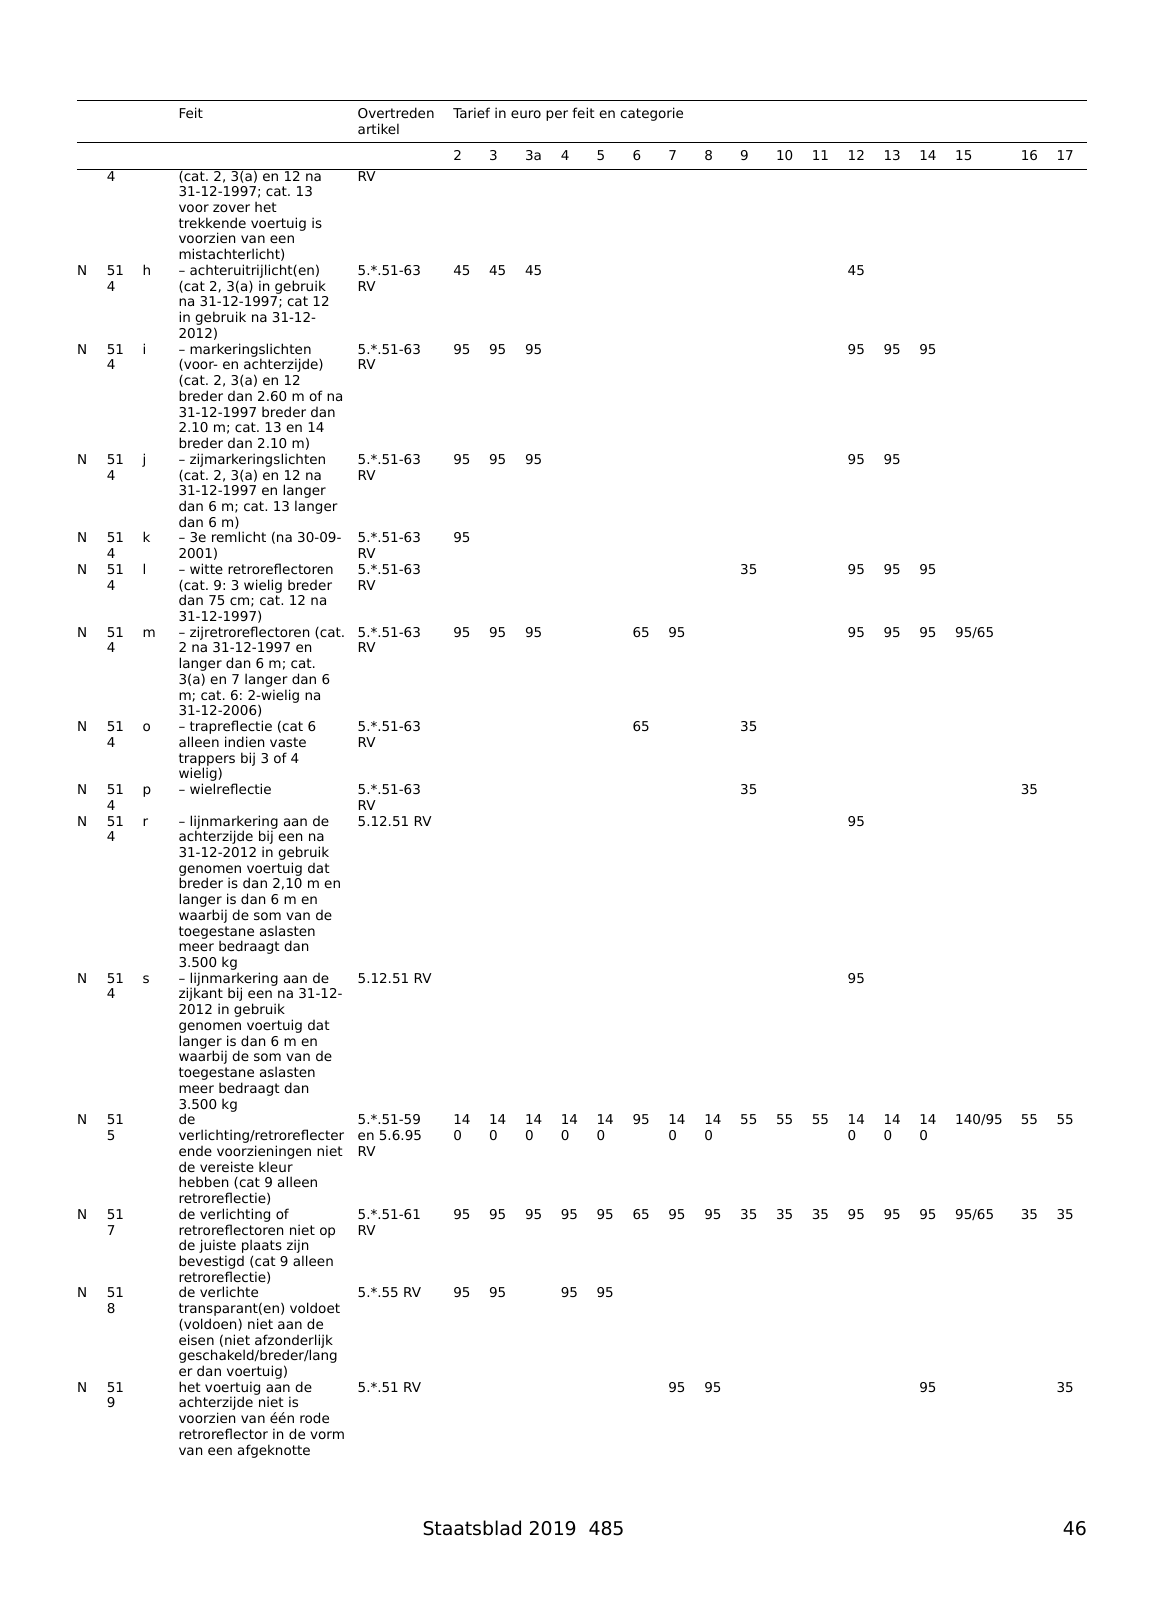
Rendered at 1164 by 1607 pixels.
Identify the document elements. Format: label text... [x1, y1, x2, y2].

table_cell [101, 143, 136, 168]
table_cell 95 [841, 341, 877, 452]
table_cell – achteruitrijlicht(en) (cat 2, 3(a) in gebruik na 31-12-1997; cat 12 in gebruik na 31-12-2012) [172, 263, 352, 341]
table_cell 95 [841, 1207, 877, 1285]
table_cell 515 [101, 1112, 136, 1207]
table_cell [949, 170, 1015, 263]
table_cell 5.*.51-59 en 5.6.95 RV [352, 1112, 447, 1207]
table_cell 95 [447, 1207, 483, 1285]
table_cell 95 [483, 625, 519, 719]
table_cell 95 [698, 1380, 734, 1458]
table_cell [555, 971, 591, 1112]
table_cell 45 [841, 263, 877, 341]
table_cell 95 [841, 625, 877, 719]
table_cell 95 [913, 341, 949, 452]
table_cell 95 [519, 341, 555, 452]
table_cell 514 [101, 625, 136, 719]
table_header [101, 101, 136, 142]
table_cell 5.*.51-63 RV [352, 452, 447, 530]
table_cell [841, 170, 877, 263]
table_cell [913, 719, 949, 782]
table_cell [949, 1285, 1015, 1379]
table_cell [806, 971, 841, 1112]
table_cell [591, 1380, 626, 1458]
table_cell [555, 170, 591, 263]
table_cell [447, 719, 483, 782]
table_cell [841, 1380, 877, 1458]
table_cell 95 [662, 1207, 698, 1285]
table_cell N [77, 1207, 101, 1285]
table_cell – markeringslichten (voor- en achterzijde) (cat. 2, 3(a) en 12 breder dan 2.60 m of na 31-12-1997 breder dan 2.10 m; cat. 13 en 14 breder dan 2.10 m) [172, 341, 352, 452]
table_cell [698, 625, 734, 719]
table_cell 35 [1015, 1207, 1051, 1285]
table_cell [1051, 782, 1087, 813]
table_cell [77, 143, 101, 168]
table_cell [913, 971, 949, 1112]
table_cell 95 [913, 1207, 949, 1285]
table_cell [626, 971, 662, 1112]
table_cell [734, 625, 770, 719]
table_cell [662, 452, 698, 530]
table_cell 514 [101, 452, 136, 530]
table_cell 95 [626, 1112, 662, 1207]
table_cell h [136, 263, 172, 341]
table_cell [136, 143, 172, 168]
table_cell 140 [662, 1112, 698, 1207]
table_cell – zijretroreflectoren (cat. 2 na 31-12-1997 en langer dan 6 m; cat. 3(a) en 7 langer dan 6 m; cat. 6: 2-wielig na 31-12-2006) [172, 625, 352, 719]
table_header [136, 101, 172, 142]
table_cell 95/65 [949, 625, 1015, 719]
table_cell N [77, 719, 101, 782]
table_cell [662, 263, 698, 341]
table_cell 35 [734, 719, 770, 782]
table_cell 140 [555, 1112, 591, 1207]
table_cell [591, 263, 626, 341]
table_cell [949, 1380, 1015, 1458]
table_cell [770, 341, 806, 452]
table_cell N [77, 1285, 101, 1379]
table_cell N [77, 452, 101, 530]
table_cell [770, 530, 806, 562]
table_cell [770, 971, 806, 1112]
table_cell 140 [877, 1112, 913, 1207]
table_cell [519, 719, 555, 782]
table_cell [806, 562, 841, 624]
table_cell [136, 1207, 172, 1285]
table_cell j [136, 452, 172, 530]
table_cell [770, 170, 806, 263]
table_cell 95 [447, 625, 483, 719]
table_cell [519, 813, 555, 971]
table_cell [519, 530, 555, 562]
table_cell [555, 452, 591, 530]
table_cell 45 [483, 263, 519, 341]
table_cell [483, 530, 519, 562]
table_cell 514 [101, 719, 136, 782]
table_cell 45 [447, 263, 483, 341]
table_cell [1015, 1285, 1051, 1379]
table_cell 4 [101, 170, 136, 263]
table_cell 95 [519, 452, 555, 530]
table_cell [698, 719, 734, 782]
table_cell 95 [877, 452, 913, 530]
table_cell 140 [698, 1112, 734, 1207]
table_cell [913, 170, 949, 263]
table_cell N [77, 562, 101, 624]
table_cell [662, 782, 698, 813]
table_cell [483, 719, 519, 782]
table_cell [949, 719, 1015, 782]
table_cell 35 [1051, 1380, 1087, 1458]
table_cell [483, 782, 519, 813]
table_cell [698, 170, 734, 263]
table_cell [626, 341, 662, 452]
table_cell [626, 170, 662, 263]
table_cell [1051, 562, 1087, 624]
table_cell [698, 782, 734, 813]
table_cell [1015, 971, 1051, 1112]
table_cell 3a [519, 143, 555, 168]
table_cell 95 [841, 813, 877, 971]
table_cell 95 [591, 1207, 626, 1285]
table_cell 95 [841, 562, 877, 624]
table_cell [806, 341, 841, 452]
table_cell [877, 1285, 913, 1379]
table_cell [555, 562, 591, 624]
table_cell 95 [447, 530, 483, 562]
table_cell [734, 452, 770, 530]
table_cell 55 [770, 1112, 806, 1207]
table_cell 65 [626, 625, 662, 719]
table_cell [949, 971, 1015, 1112]
table_cell l [136, 562, 172, 624]
table_cell [806, 452, 841, 530]
table_cell [949, 530, 1015, 562]
table_cell 55 [1015, 1112, 1051, 1207]
table_cell [913, 263, 949, 341]
table_cell [591, 341, 626, 452]
table_cell 519 [101, 1380, 136, 1458]
table_cell m [136, 625, 172, 719]
table_cell [698, 263, 734, 341]
table_cell 16 [1015, 143, 1051, 168]
table_cell 95 [555, 1285, 591, 1379]
table_cell [734, 1285, 770, 1379]
table_cell 6 [626, 143, 662, 168]
table_cell [806, 170, 841, 263]
table_cell [662, 530, 698, 562]
table_cell 95 [555, 1207, 591, 1285]
table_cell [662, 719, 698, 782]
table_cell 95 [877, 562, 913, 624]
table_cell [770, 782, 806, 813]
table_cell [555, 1380, 591, 1458]
table_cell [734, 263, 770, 341]
table_cell [949, 263, 1015, 341]
table_cell 35 [806, 1207, 841, 1285]
table_cell 514 [101, 341, 136, 452]
table_cell [877, 263, 913, 341]
table_cell [662, 170, 698, 263]
table_cell [591, 813, 626, 971]
table_cell 5.*.55 RV [352, 1285, 447, 1379]
table_cell [591, 625, 626, 719]
table_cell [626, 562, 662, 624]
table_cell [806, 263, 841, 341]
table_cell [555, 341, 591, 452]
table_cell [949, 452, 1015, 530]
table_cell 95 [913, 1380, 949, 1458]
table_cell [734, 530, 770, 562]
table_cell 95 [662, 625, 698, 719]
table_cell 35 [1015, 782, 1051, 813]
table_cell 95 [519, 625, 555, 719]
table_cell [949, 782, 1015, 813]
table_cell [591, 452, 626, 530]
table_cell [483, 1380, 519, 1458]
table_cell [734, 813, 770, 971]
table_cell [877, 1380, 913, 1458]
table_cell [555, 530, 591, 562]
table_cell [877, 813, 913, 971]
table_cell [555, 782, 591, 813]
table_cell [1051, 1285, 1087, 1379]
table_cell 140/95 [949, 1112, 1015, 1207]
table_cell [555, 719, 591, 782]
table_cell [770, 625, 806, 719]
table_cell 95/65 [949, 1207, 1015, 1285]
table_cell [698, 1285, 734, 1379]
table_cell 95 [591, 1285, 626, 1379]
table_cell [626, 1380, 662, 1458]
table_cell [734, 971, 770, 1112]
table_cell [591, 719, 626, 782]
table_cell 11 [806, 143, 841, 168]
table_cell 35 [734, 782, 770, 813]
table_cell [77, 170, 101, 263]
table_cell [1051, 719, 1087, 782]
table_cell N [77, 971, 101, 1112]
table_cell [483, 562, 519, 624]
table_cell – lijnmarkering aan de achterzijde bij een na 31-12-2012 in gebruik genomen voertuig dat breder is dan 2,10 m en langer is dan 6 m en waarbij de som van de toegestane aslasten meer bedraagt dan 3.500 kg [172, 813, 352, 971]
table_cell [483, 971, 519, 1112]
table_cell [734, 170, 770, 263]
table_cell 17 [1051, 143, 1087, 168]
table_cell [591, 782, 626, 813]
table_cell 140 [483, 1112, 519, 1207]
table_cell 140 [913, 1112, 949, 1207]
table_cell 514 [101, 971, 136, 1112]
table_cell 12 [841, 143, 877, 168]
table_cell 7 [662, 143, 698, 168]
table_cell 35 [734, 562, 770, 624]
table_cell [136, 170, 172, 263]
table_cell [913, 530, 949, 562]
table_cell [770, 1285, 806, 1379]
table_cell 35 [770, 1207, 806, 1285]
table_cell [662, 1285, 698, 1379]
table_cell 95 [483, 1207, 519, 1285]
table_cell – 3e remlicht (na 30-09-2001) [172, 530, 352, 562]
table_cell de verlichte transparant(en) voldoet (voldoen) niet aan de eisen (niet afzonderlijk geschakeld/breder/langer dan voertuig) [172, 1285, 352, 1379]
table_cell [136, 1112, 172, 1207]
table_cell 95 [447, 452, 483, 530]
table_cell [913, 452, 949, 530]
table_cell [519, 562, 555, 624]
table_cell 514 [101, 263, 136, 341]
table_cell [519, 1285, 555, 1379]
table_cell 95 [913, 562, 949, 624]
table_cell 9 [734, 143, 770, 168]
table_cell 514 [101, 530, 136, 562]
table_header [77, 101, 101, 142]
table_cell 95 [877, 625, 913, 719]
table_cell [770, 452, 806, 530]
table_cell N [77, 782, 101, 813]
table_cell 5.*.51-63 RV [352, 562, 447, 624]
table_cell 55 [806, 1112, 841, 1207]
table_cell [662, 341, 698, 452]
table_cell [698, 971, 734, 1112]
table_cell [555, 263, 591, 341]
table_cell de verlichting/retroreflecterende voorzieningen niet de vereiste kleur hebben (cat 9 alleen retroreflectie) [172, 1112, 352, 1207]
table_cell – lijnmarkering aan de zijkant bij een na 31-12-2012 in gebruik genomen voertuig dat langer is dan 6 m en waarbij de som van de toegestane aslasten meer bedraagt dan 3.500 kg [172, 971, 352, 1112]
table_cell 3 [483, 143, 519, 168]
table_cell 8 [698, 143, 734, 168]
table_cell N [77, 1112, 101, 1207]
table_cell [841, 782, 877, 813]
table_cell het voertuig aan de achterzijde niet is voorzien van één rode retroreflector in de vorm van een afgeknotte [172, 1380, 352, 1458]
table_cell [806, 813, 841, 971]
table_cell [1051, 452, 1087, 530]
table_cell [1015, 341, 1051, 452]
table_cell 5.*.51-63 RV [352, 719, 447, 782]
table_cell [806, 625, 841, 719]
table_cell N [77, 813, 101, 971]
table_cell [1015, 263, 1051, 341]
table_cell [841, 1285, 877, 1379]
table_cell 95 [483, 341, 519, 452]
table_cell [1051, 341, 1087, 452]
table_cell 55 [734, 1112, 770, 1207]
table_cell [698, 341, 734, 452]
table_cell 140 [519, 1112, 555, 1207]
table_cell [662, 971, 698, 1112]
table_cell [519, 170, 555, 263]
table_cell [1051, 625, 1087, 719]
table_cell [1015, 452, 1051, 530]
table_cell 140 [591, 1112, 626, 1207]
table_cell [734, 1380, 770, 1458]
table_cell [626, 263, 662, 341]
table_header Tarief in euro per feit en categorie [447, 101, 1087, 142]
table_cell [949, 562, 1015, 624]
table_cell i [136, 341, 172, 452]
table_cell 95 [447, 1285, 483, 1379]
table_cell [172, 143, 352, 168]
table_cell o [136, 719, 172, 782]
table_cell [591, 562, 626, 624]
table_cell [770, 719, 806, 782]
table_cell 10 [770, 143, 806, 168]
table_header Feit [172, 101, 352, 142]
table_cell [734, 341, 770, 452]
table_cell de verlichting of retroreflectoren niet op de juiste plaats zijn bevestigd (cat 9 alleen retroreflectie) [172, 1207, 352, 1285]
table_cell 514 [101, 562, 136, 624]
table_cell [447, 170, 483, 263]
table_cell [841, 530, 877, 562]
table_cell 14 [913, 143, 949, 168]
table_cell – wielreflectie [172, 782, 352, 813]
table_cell [1015, 530, 1051, 562]
table_cell [698, 562, 734, 624]
table_cell 65 [626, 1207, 662, 1285]
table_cell [519, 1380, 555, 1458]
table_cell [519, 782, 555, 813]
table_cell [1015, 625, 1051, 719]
table_cell [913, 813, 949, 971]
table_cell [447, 813, 483, 971]
table_cell 2 [447, 143, 483, 168]
table_cell [483, 813, 519, 971]
table_cell [698, 530, 734, 562]
table_cell 95 [913, 625, 949, 719]
table_cell [1051, 971, 1087, 1112]
table_cell – witte retroreflectoren (cat. 9: 3 wielig breder dan 75 cm; cat. 12 na 31-12-1997) [172, 562, 352, 624]
table_cell 95 [877, 341, 913, 452]
table_cell [877, 170, 913, 263]
table_cell [1015, 719, 1051, 782]
table_cell [1015, 1380, 1051, 1458]
table_cell [591, 170, 626, 263]
table_cell 45 [519, 263, 555, 341]
table_cell [698, 813, 734, 971]
table_cell [1051, 263, 1087, 341]
table_cell [591, 530, 626, 562]
table_cell [877, 530, 913, 562]
table_cell – zijmarkeringslichten (cat. 2, 3(a) en 12 na 31-12-1997 en langer dan 6 m; cat. 13 langer dan 6 m) [172, 452, 352, 530]
table_cell [1051, 170, 1087, 263]
table_cell [877, 719, 913, 782]
table_cell 65 [626, 719, 662, 782]
table_cell [913, 782, 949, 813]
table_cell [1015, 170, 1051, 263]
table_cell [806, 530, 841, 562]
table_cell [698, 452, 734, 530]
table_cell s [136, 971, 172, 1112]
table_cell 514 [101, 782, 136, 813]
table_cell (cat. 2, 3(a) en 12 na 31-12-1997; cat. 13 voor zover het trekkende voertuig is voorzien van een mistachterlicht) [172, 170, 352, 263]
table_cell 5.*.51-63 RV [352, 341, 447, 452]
table_cell [877, 971, 913, 1112]
table_cell [447, 562, 483, 624]
table_cell 514 [101, 813, 136, 971]
table_cell [626, 452, 662, 530]
table_cell [913, 1285, 949, 1379]
table_cell N [77, 1380, 101, 1458]
table_cell 95 [483, 1285, 519, 1379]
table_cell 95 [483, 452, 519, 530]
table_cell [555, 813, 591, 971]
table_cell N [77, 341, 101, 452]
table_cell N [77, 263, 101, 341]
table_cell 5.*.51-63 RV [352, 782, 447, 813]
table_cell [770, 813, 806, 971]
table_cell p [136, 782, 172, 813]
table_cell [770, 263, 806, 341]
table_cell 5.12.51 RV [352, 813, 447, 971]
table_cell – trapreflectie (cat 6 alleen indien vaste trappers bij 3 of 4 wielig) [172, 719, 352, 782]
table_cell 140 [841, 1112, 877, 1207]
table_cell [662, 813, 698, 971]
table_cell [483, 170, 519, 263]
table_cell [352, 143, 447, 168]
table_cell [806, 1380, 841, 1458]
table_cell 95 [841, 971, 877, 1112]
table_cell 15 [949, 143, 1015, 168]
table_cell [626, 1285, 662, 1379]
table_cell 95 [841, 452, 877, 530]
table_cell 5.*.51-61 RV [352, 1207, 447, 1285]
table_cell 95 [447, 341, 483, 452]
table_cell [447, 971, 483, 1112]
table_cell [626, 813, 662, 971]
table_cell [1051, 530, 1087, 562]
table_cell 95 [698, 1207, 734, 1285]
table_cell r [136, 813, 172, 971]
table_cell 140 [447, 1112, 483, 1207]
table_cell 35 [1051, 1207, 1087, 1285]
table_cell [841, 719, 877, 782]
table_cell 5.*.51 RV [352, 1380, 447, 1458]
table_cell [806, 782, 841, 813]
table_cell 55 [1051, 1112, 1087, 1207]
table_cell [1015, 813, 1051, 971]
table_header Overtreden artikel [352, 101, 447, 142]
table_cell [136, 1285, 172, 1379]
table_cell [136, 1380, 172, 1458]
table_cell [447, 782, 483, 813]
table_cell [662, 562, 698, 624]
table_cell 95 [662, 1380, 698, 1458]
table_cell 5.12.51 RV [352, 971, 447, 1112]
table_cell [806, 1285, 841, 1379]
table_cell [591, 971, 626, 1112]
table_cell 35 [734, 1207, 770, 1285]
table_cell 13 [877, 143, 913, 168]
table_cell [626, 530, 662, 562]
table_cell RV [352, 170, 447, 263]
table_cell [1051, 813, 1087, 971]
table_cell 5.*.51-63 RV [352, 263, 447, 341]
table_cell [770, 562, 806, 624]
table_cell [806, 719, 841, 782]
table_cell [770, 1380, 806, 1458]
table_cell 4 [555, 143, 591, 168]
table_cell N [77, 530, 101, 562]
table_cell [1015, 562, 1051, 624]
table_cell [877, 782, 913, 813]
table_cell 5.*.51-63 RV [352, 625, 447, 719]
table_cell [447, 1380, 483, 1458]
table_cell [949, 341, 1015, 452]
table_cell [555, 625, 591, 719]
table_cell [519, 971, 555, 1112]
table_cell k [136, 530, 172, 562]
table_cell 518 [101, 1285, 136, 1379]
table_cell 5.*.51-63 RV [352, 530, 447, 562]
table_cell N [77, 625, 101, 719]
table_cell [626, 782, 662, 813]
table_cell 95 [519, 1207, 555, 1285]
table_cell [949, 813, 1015, 971]
table_cell 95 [877, 1207, 913, 1285]
table_cell 517 [101, 1207, 136, 1285]
table_cell 5 [591, 143, 626, 168]
